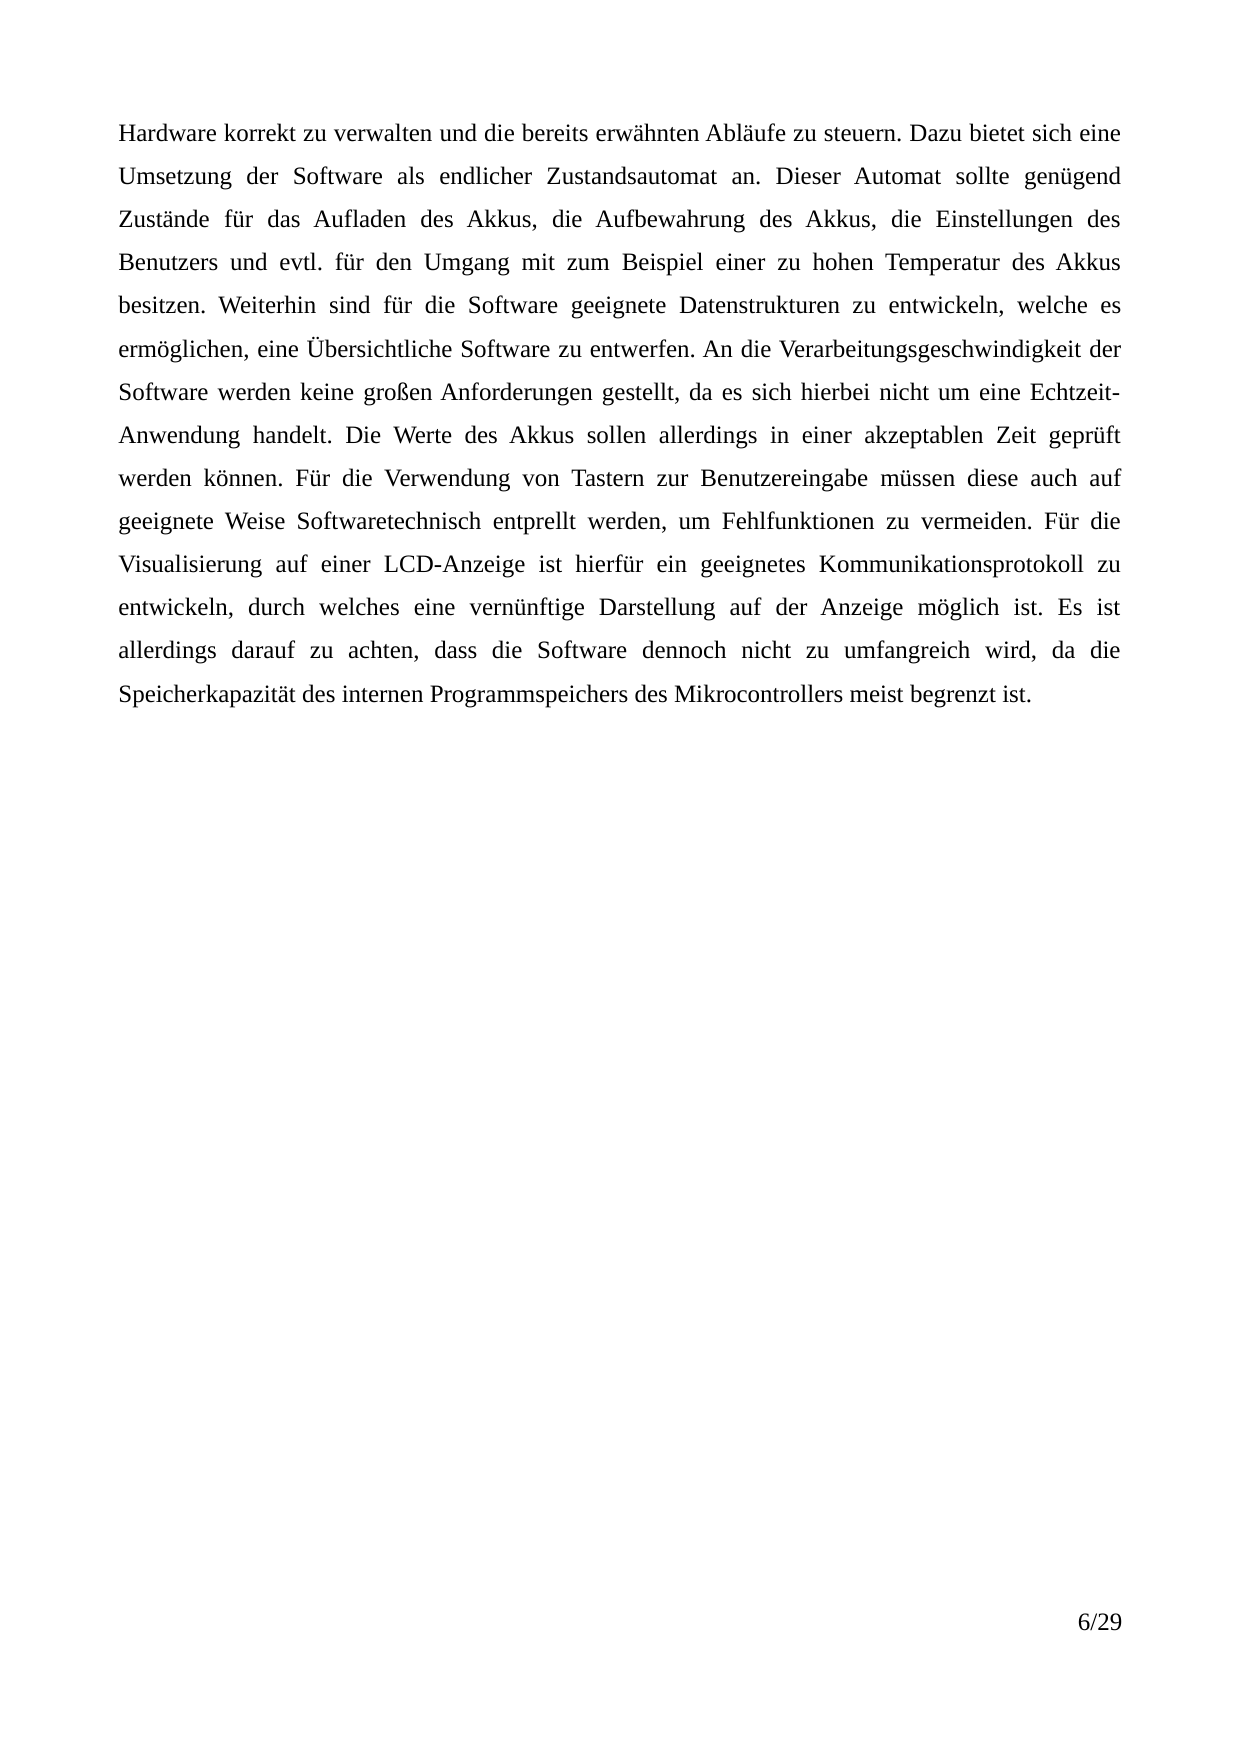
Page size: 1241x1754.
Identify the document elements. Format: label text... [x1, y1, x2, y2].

text Hardware korrekt zu verwalten und die bereits erwähnten Abläufe zu steuern. Dazu bietet sich eine Umsetzung der Software als endlicher Zustandsautomat an. Dieser Automat sollte genügend Zustände für das Aufladen des Akkus, die Aufbewahrung des Akkus, die Einstellungen des Benutzers und evtl. für den Umgang mit zum Beispiel einer zu hohen Temperatur des Akkus besitzen. Weiterhin sind für die Software geeignete Datenstrukturen zu entwickeln, welche es ermöglichen, eine Übersichtliche Software zu entwerfen. An die Verarbeitungsgeschwindigkeit der Software werden keine großen Anforderungen gestellt, da es sich hierbei nicht um eine Echtzeit-Anwendung handelt. Die Werte des Akkus sollen allerdings in einer akzeptablen Zeit geprüft werden können. Für die Verwendung von Tastern zur Benutzereingabe müssen diese auch auf geeignete Weise Softwaretechnisch entprellt werden, um Fehlfunktionen zu vermeiden. Für die Visualisierung auf einer LCD-Anzeige ist hierfür ein geeignetes Kommunikationsprotokoll zu entwickeln, durch welches eine vernünftige Darstellung auf der Anzeige möglich ist. Es ist allerdings darauf zu achten, dass die Software dennoch nicht zu umfangreich wird, da die Speicherkapazität des internen Programmspeichers des Mikrocontrollers meist begrenzt ist. [118, 118, 1122, 707]
